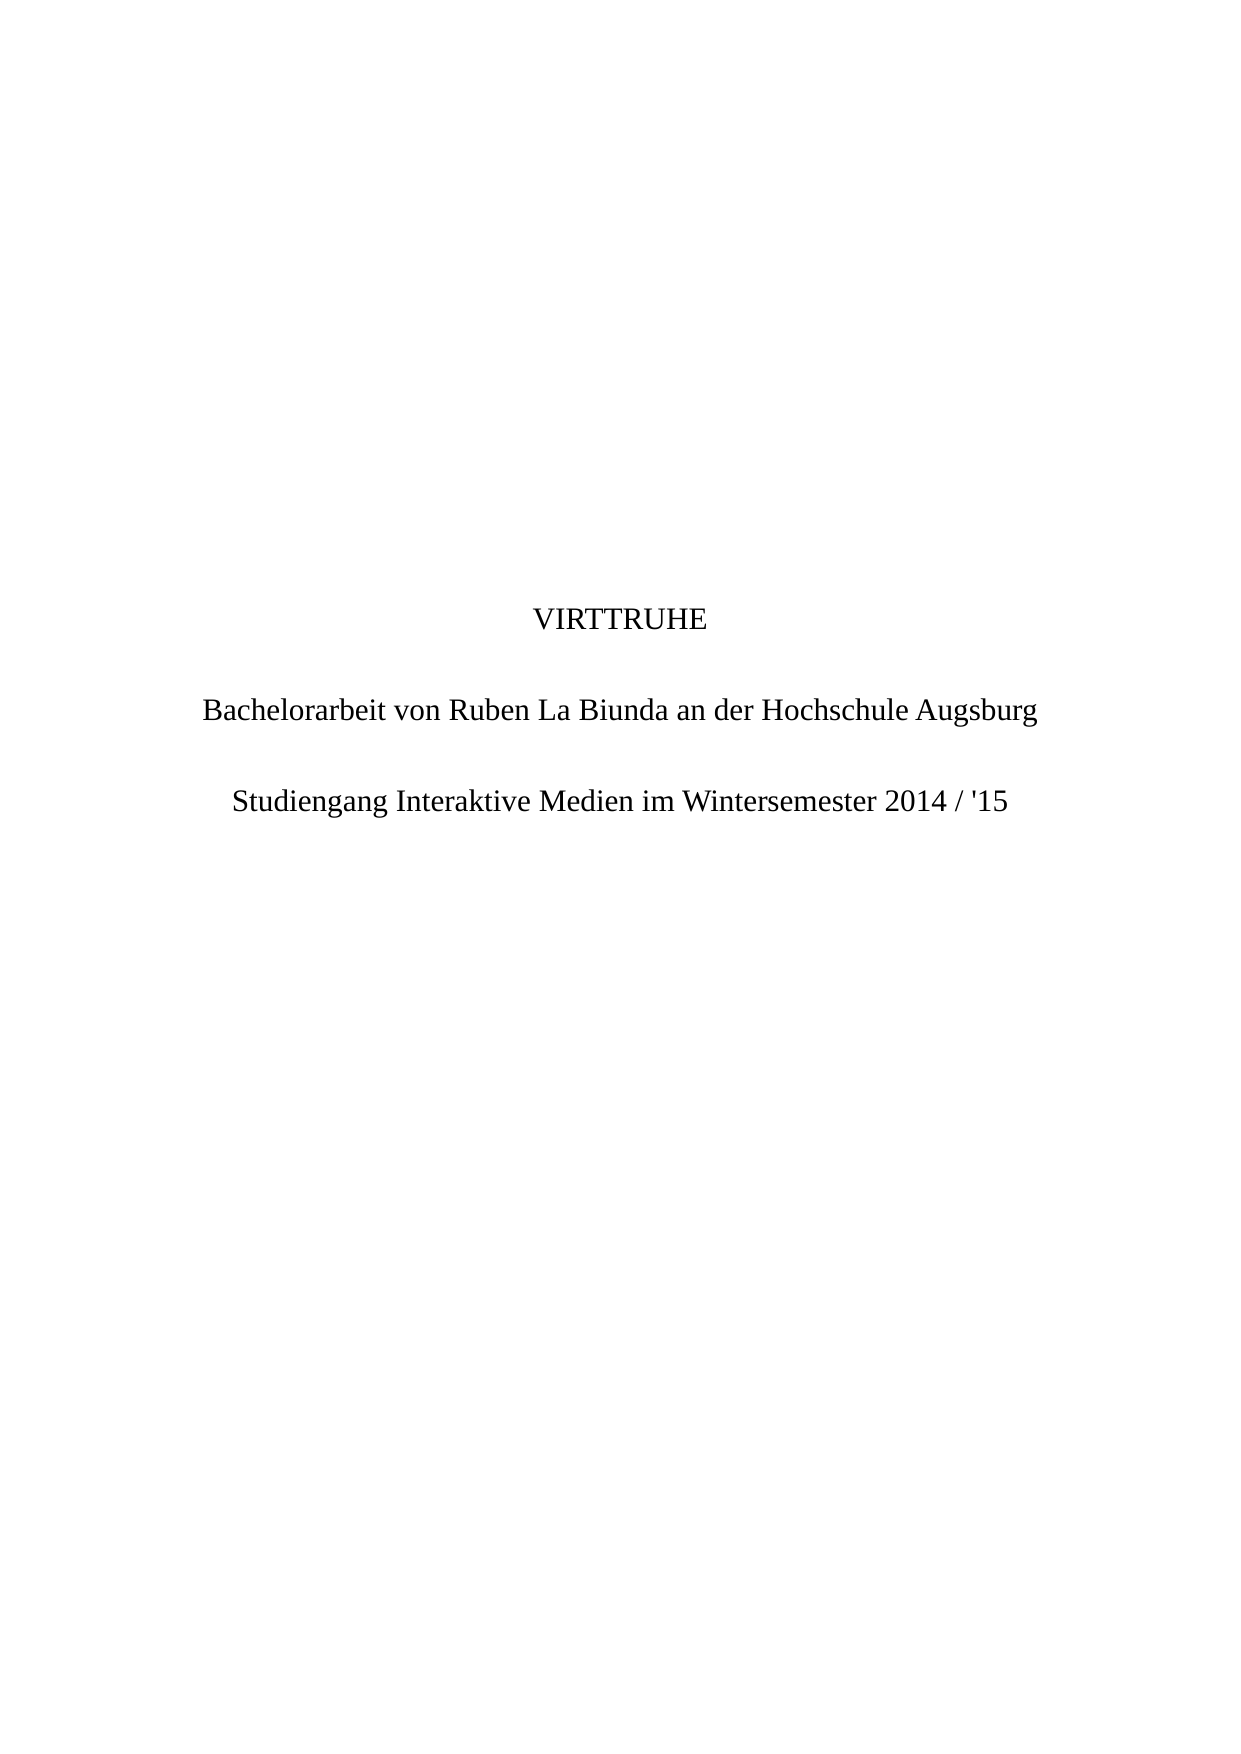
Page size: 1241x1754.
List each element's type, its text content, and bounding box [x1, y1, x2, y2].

subtitle Studiengang Interaktive Medien im Wintersemester 2014 / '15 [118, 783, 1122, 818]
subtitle VIRTTRUHE [118, 600, 1122, 636]
subtitle Bachelorarbeit von Ruben La Biunda an der Hochschule Augsburg [118, 691, 1122, 727]
